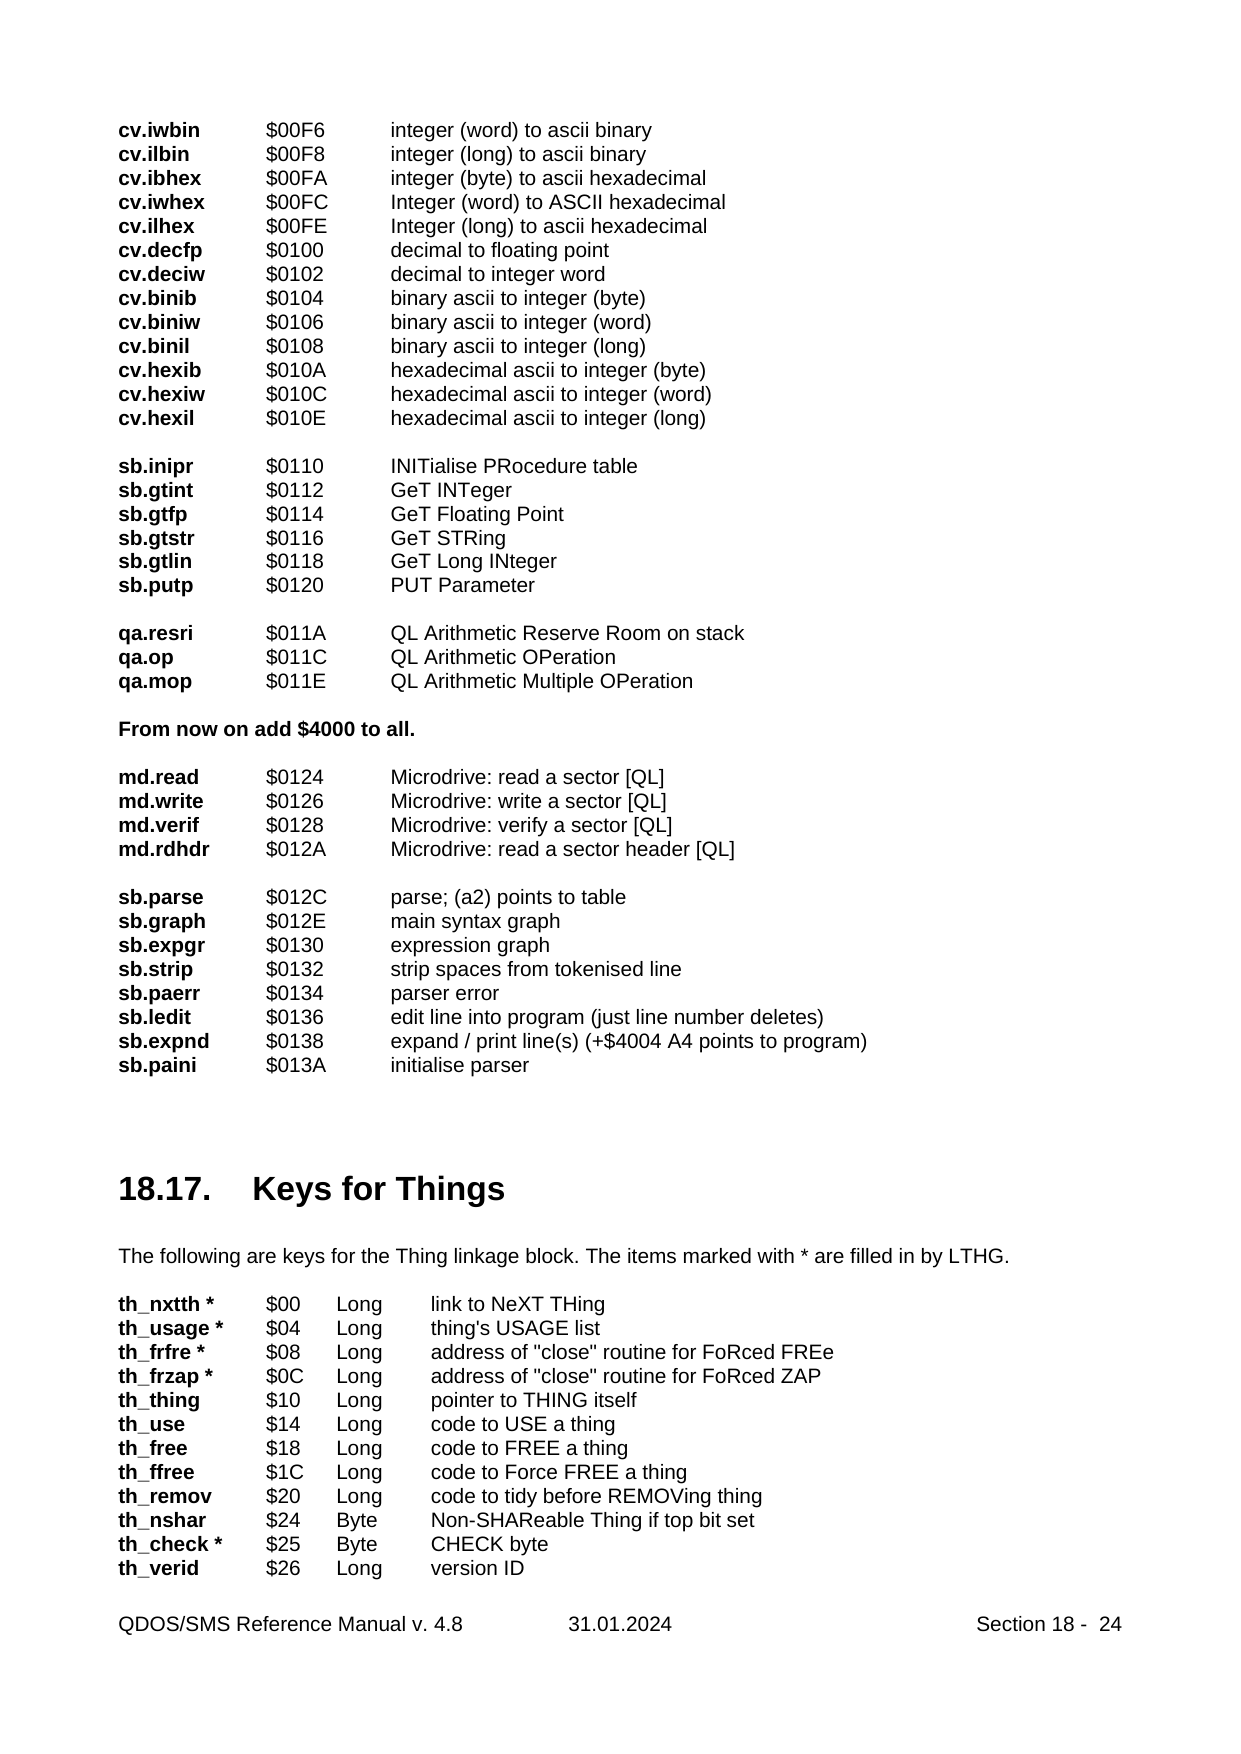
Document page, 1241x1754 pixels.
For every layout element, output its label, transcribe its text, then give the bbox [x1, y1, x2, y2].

table_cell GeT STRing [390, 525, 1122, 549]
table_cell [390, 861, 1122, 885]
table_cell th_usage * [118, 1316, 266, 1340]
table_cell strip spaces from tokenised line [390, 957, 1122, 981]
subtitle Keys for Things [118, 1169, 1122, 1208]
table_cell cv.binil [118, 334, 266, 358]
table_cell From now on add $4000 to all. [118, 717, 1122, 741]
table_cell address of "close" routine for FoRced ZAP [431, 1364, 1122, 1388]
table_cell $0136 [266, 1005, 390, 1028]
table_cell $0108 [266, 334, 390, 358]
table_cell $011C [266, 645, 390, 669]
table_cell cv.hexil [118, 406, 266, 429]
table_cell th_use [118, 1412, 266, 1436]
table_cell initialise parser [390, 1053, 1122, 1076]
table_cell $00FE [266, 214, 390, 238]
table_cell Long [336, 1436, 431, 1460]
table_cell qa.mop [118, 669, 266, 693]
table_cell th_frzap * [118, 1364, 266, 1388]
table_cell INITialise PRocedure table [390, 454, 1122, 477]
table_cell sb.parse [118, 885, 266, 909]
table_cell sb.gtfp [118, 501, 266, 525]
table_cell [266, 430, 390, 453]
table_cell cv.decfp [118, 238, 266, 262]
table_cell sb.inipr [118, 454, 266, 477]
table_cell qa.op [118, 645, 266, 669]
table_cell code to USE a thing [431, 1412, 1122, 1436]
table_header link to NeXT THing [431, 1292, 1122, 1316]
table_cell hexadecimal ascii to integer (byte) [390, 358, 1122, 382]
table_cell [390, 741, 1122, 765]
table_cell parser error [390, 981, 1122, 1004]
table_cell $0118 [266, 549, 390, 573]
table_cell [118, 693, 266, 717]
table_cell cv.ilbin [118, 142, 266, 166]
table_cell expression graph [390, 933, 1122, 957]
table_cell $011A [266, 621, 390, 645]
table_cell sb.gtstr [118, 525, 266, 549]
table_cell GeT Floating Point [390, 501, 1122, 525]
table_cell $0132 [266, 957, 390, 981]
table_cell md.verif [118, 813, 266, 837]
table_cell GeT INTeger [390, 478, 1122, 501]
table_cell sb.strip [118, 957, 266, 981]
table_cell $0128 [266, 813, 390, 837]
table_cell integer (long) to ascii binary [390, 142, 1122, 166]
table_cell cv.ilhex [118, 214, 266, 238]
table_cell $012E [266, 909, 390, 933]
table_cell Long [336, 1484, 431, 1508]
table_cell code to Force FREE a thing [431, 1460, 1122, 1484]
table_cell th_check * [118, 1532, 266, 1556]
table_cell Microdrive: read a sector header [QL] [390, 837, 1122, 861]
table_cell $0138 [266, 1029, 390, 1052]
table_cell cv.biniw [118, 310, 266, 334]
table_cell sb.putp [118, 573, 266, 597]
table_cell [390, 693, 1122, 717]
table_cell QL Arithmetic Reserve Room on stack [390, 621, 1122, 645]
table_cell [118, 597, 266, 621]
table_cell decimal to floating point [390, 238, 1122, 262]
table_cell $0134 [266, 981, 390, 1004]
table_cell $0114 [266, 501, 390, 525]
table_cell CHECK byte [431, 1532, 1122, 1556]
table_cell Microdrive: read a sector [QL] [390, 765, 1122, 789]
table_cell [266, 861, 390, 885]
table_cell [118, 861, 266, 885]
table_cell Long [336, 1556, 431, 1580]
table_cell QL Arithmetic Multiple OPeration [390, 669, 1122, 693]
table_cell $00FA [266, 166, 390, 190]
table_cell $012A [266, 837, 390, 861]
table_cell cv.ibhex [118, 166, 266, 190]
table_cell hexadecimal ascii to integer (long) [390, 406, 1122, 429]
table_cell sb.paini [118, 1053, 266, 1076]
table_cell $00FC [266, 190, 390, 214]
table_cell Long [336, 1388, 431, 1412]
table_cell th_frfre * [118, 1340, 266, 1364]
table_cell th_thing [118, 1388, 266, 1412]
table_cell $20 [266, 1484, 336, 1508]
table_cell main syntax graph [390, 909, 1122, 933]
table_cell $0116 [266, 525, 390, 549]
table_cell [118, 430, 266, 453]
table_cell md.read [118, 765, 266, 789]
table_cell $0102 [266, 262, 390, 286]
table_cell Long [336, 1412, 431, 1436]
table_cell sb.graph [118, 909, 266, 933]
table_cell sb.gtint [118, 478, 266, 501]
table_cell $04 [266, 1316, 336, 1340]
table_cell cv.deciw [118, 262, 266, 286]
table_cell QL Arithmetic OPeration [390, 645, 1122, 669]
table_cell th_remov [118, 1484, 266, 1508]
table_cell $24 [266, 1508, 336, 1532]
table_cell sb.expgr [118, 933, 266, 957]
table_cell $011E [266, 669, 390, 693]
table_cell [390, 430, 1122, 453]
table_cell md.write [118, 789, 266, 813]
table_cell cv.iwhex [118, 190, 266, 214]
table_cell qa.resri [118, 621, 266, 645]
table_cell binary ascii to integer (byte) [390, 286, 1122, 310]
table_cell address of "close" routine for FoRced FREe [431, 1340, 1122, 1364]
table_cell cv.iwbin [118, 118, 266, 142]
table_cell $012C [266, 885, 390, 909]
table_cell $010C [266, 382, 390, 406]
table_cell integer (word) to ascii binary [390, 118, 1122, 142]
table_cell parse; (a2) points to table [390, 885, 1122, 909]
table_cell sb.ledit [118, 1005, 266, 1028]
table_cell $14 [266, 1412, 336, 1436]
table_cell sb.paerr [118, 981, 266, 1004]
table_cell Byte [336, 1508, 431, 1532]
table_cell binary ascii to integer (long) [390, 334, 1122, 358]
table_header $00 [266, 1292, 336, 1316]
table_cell pointer to THING itself [431, 1388, 1122, 1412]
table_cell $00F8 [266, 142, 390, 166]
table_cell md.rdhdr [118, 837, 266, 861]
table_cell [266, 693, 390, 717]
table_cell sb.expnd [118, 1029, 266, 1052]
table_cell Integer (word) to ASCII hexadecimal [390, 190, 1122, 214]
table_cell cv.binib [118, 286, 266, 310]
table_cell $0100 [266, 238, 390, 262]
table_cell cv.hexiw [118, 382, 266, 406]
table_cell PUT Parameter [390, 573, 1122, 597]
table_cell $0124 [266, 765, 390, 789]
table_cell sb.gtlin [118, 549, 266, 573]
table_cell $18 [266, 1436, 336, 1460]
table_cell $0110 [266, 454, 390, 477]
table_cell $25 [266, 1532, 336, 1556]
table_cell $0112 [266, 478, 390, 501]
table_cell $0120 [266, 573, 390, 597]
table_cell code to FREE a thing [431, 1436, 1122, 1460]
table_cell $0104 [266, 286, 390, 310]
table_cell Byte [336, 1532, 431, 1556]
table_cell Microdrive: verify a sector [QL] [390, 813, 1122, 837]
table_cell th_free [118, 1436, 266, 1460]
table_cell [390, 597, 1122, 621]
table_cell $00F6 [266, 118, 390, 142]
table_cell $013A [266, 1053, 390, 1076]
table_cell $0106 [266, 310, 390, 334]
table_cell GeT Long INteger [390, 549, 1122, 573]
table_cell $0C [266, 1364, 336, 1388]
table_cell binary ascii to integer (word) [390, 310, 1122, 334]
table_cell $0130 [266, 933, 390, 957]
table_header Long [336, 1292, 431, 1316]
table_cell [266, 597, 390, 621]
table_header th_nxtth * [118, 1292, 266, 1316]
table_cell [266, 741, 390, 765]
table_cell th_verid [118, 1556, 266, 1580]
table_cell $1C [266, 1460, 336, 1484]
table_cell $10 [266, 1388, 336, 1412]
table_cell hexadecimal ascii to integer (word) [390, 382, 1122, 406]
table_cell code to tidy before REMOVing thing [431, 1484, 1122, 1508]
table_cell Microdrive: write a sector [QL] [390, 789, 1122, 813]
table_cell integer (byte) to ascii hexadecimal [390, 166, 1122, 190]
table_cell Non-SHAReable Thing if top bit set [431, 1508, 1122, 1532]
table_cell cv.hexib [118, 358, 266, 382]
table_cell $010A [266, 358, 390, 382]
table_cell th_ffree [118, 1460, 266, 1484]
table_cell th_nshar [118, 1508, 266, 1532]
table_cell $010E [266, 406, 390, 429]
table_cell Long [336, 1460, 431, 1484]
table_cell $08 [266, 1340, 336, 1364]
table_cell $0126 [266, 789, 390, 813]
table_cell thing's USAGE list [431, 1316, 1122, 1340]
table_cell version ID [431, 1556, 1122, 1580]
table_cell Long [336, 1316, 431, 1340]
table_cell edit line into program (just line number deletes) [390, 1005, 1122, 1028]
table_cell expand / print line(s) (+$4004 A4 points to program) [390, 1029, 1122, 1052]
table_cell Long [336, 1340, 431, 1364]
table_cell $26 [266, 1556, 336, 1580]
table_cell Long [336, 1364, 431, 1388]
table_cell decimal to integer word [390, 262, 1122, 286]
table_cell Integer (long) to ascii hexadecimal [390, 214, 1122, 238]
table_cell [118, 741, 266, 765]
text The following are keys for the Thing linkage block. The items marked with * are filled in by LTHG. [118, 1244, 1122, 1268]
